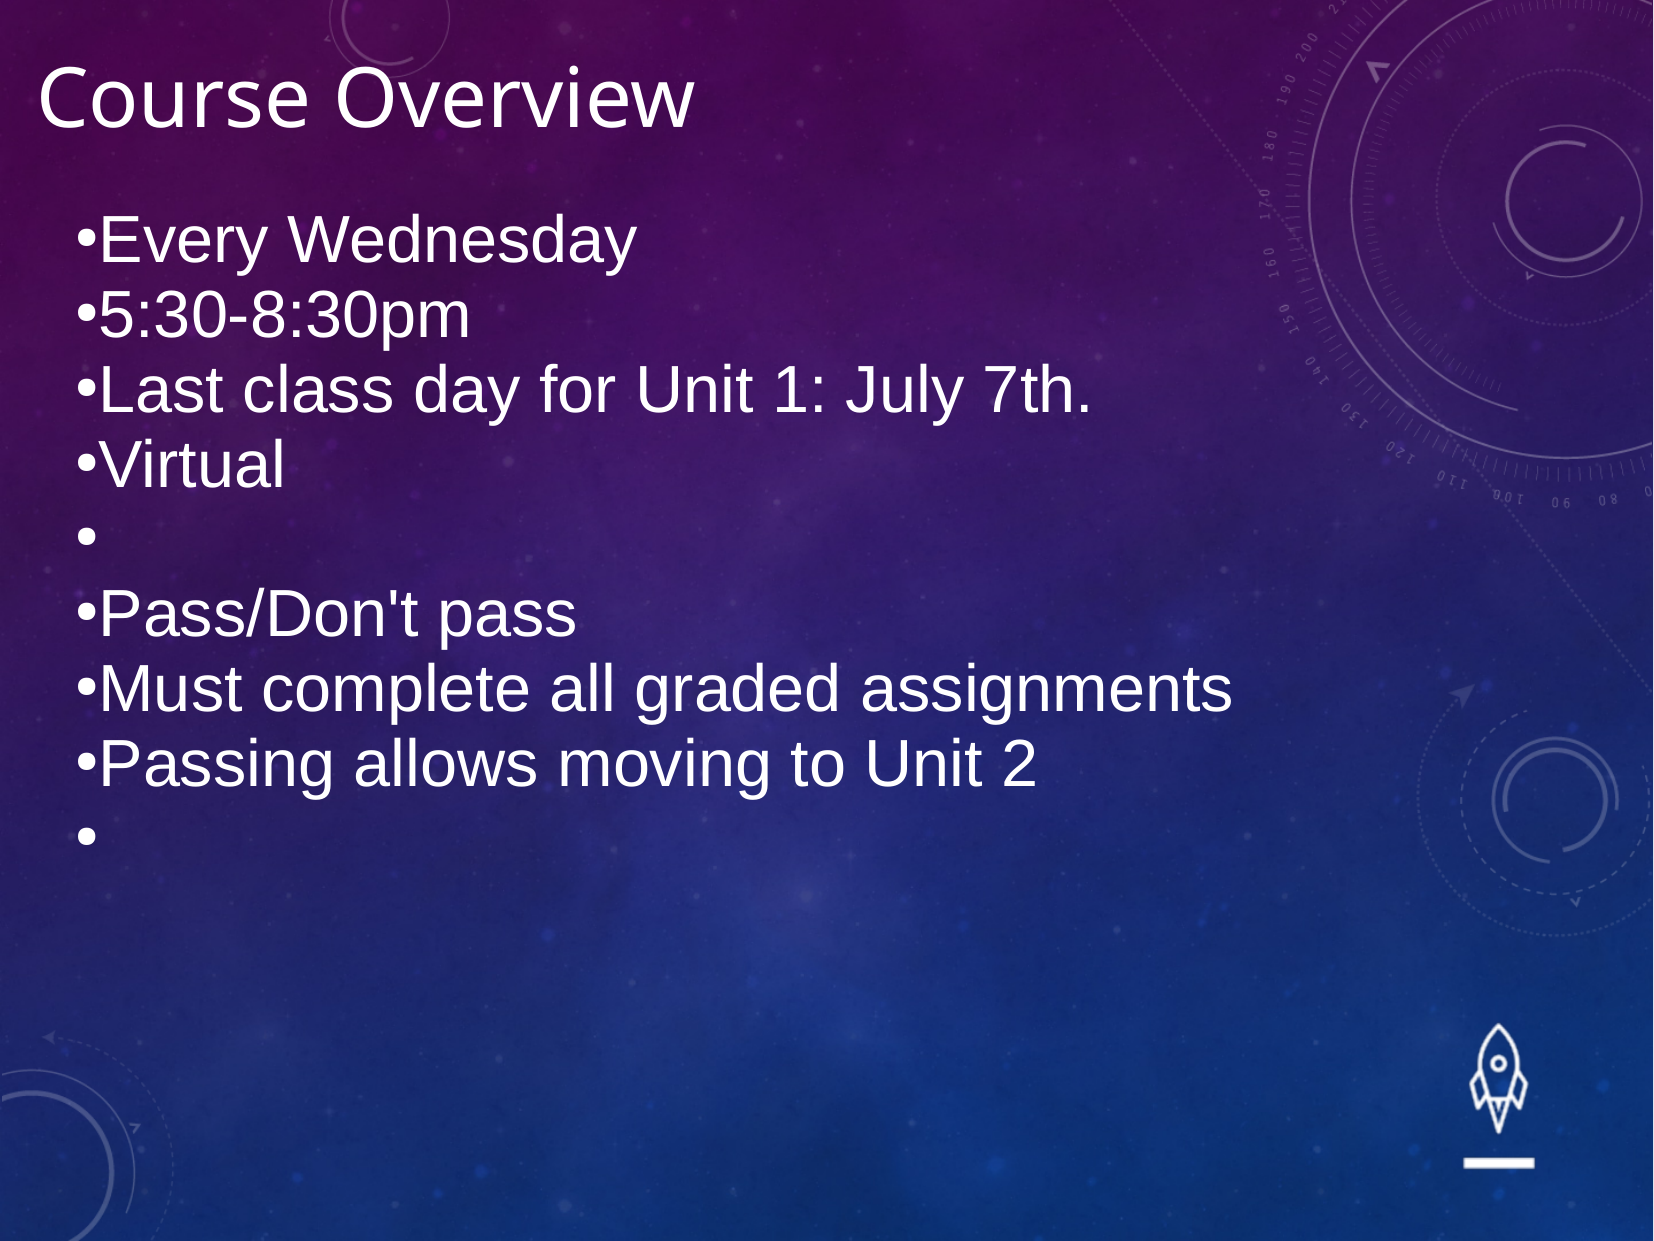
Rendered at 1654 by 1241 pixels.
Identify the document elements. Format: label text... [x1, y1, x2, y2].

picture [1379, 975, 1620, 1216]
text_box Every Wednesday 5:30-8:30pm Last class day for Unit 1: July 7th. Virtual Pass/Don't pass Must complete all graded assignments Passing allows moving to Unit 2 [60, 195, 1257, 907]
text_box Course Overview [19, 17, 1599, 174]
